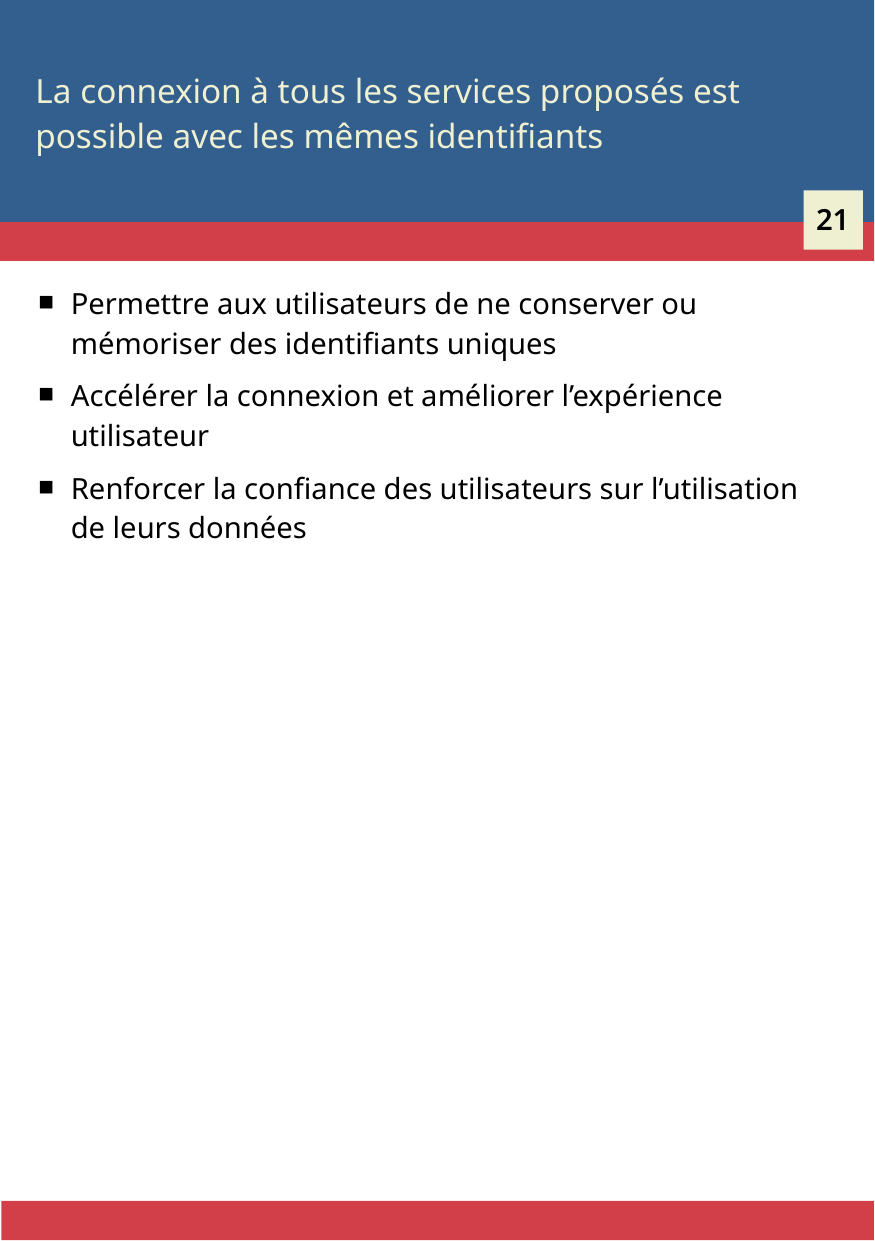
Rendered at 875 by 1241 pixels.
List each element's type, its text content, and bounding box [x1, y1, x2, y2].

title La connexion à tous les services proposés est possible avec les mêmes identifiants [35, 13, 839, 213]
text_box 21 [803, 188, 863, 249]
list Permettre aux utilisateurs de ne conserver ou mémoriser des identifiants uniques Accélérer la connexion et améliorer l’expérience utilisateur Renforcer la confiance des utilisateurs sur l’utilisation de leurs données [23, 283, 839, 1111]
